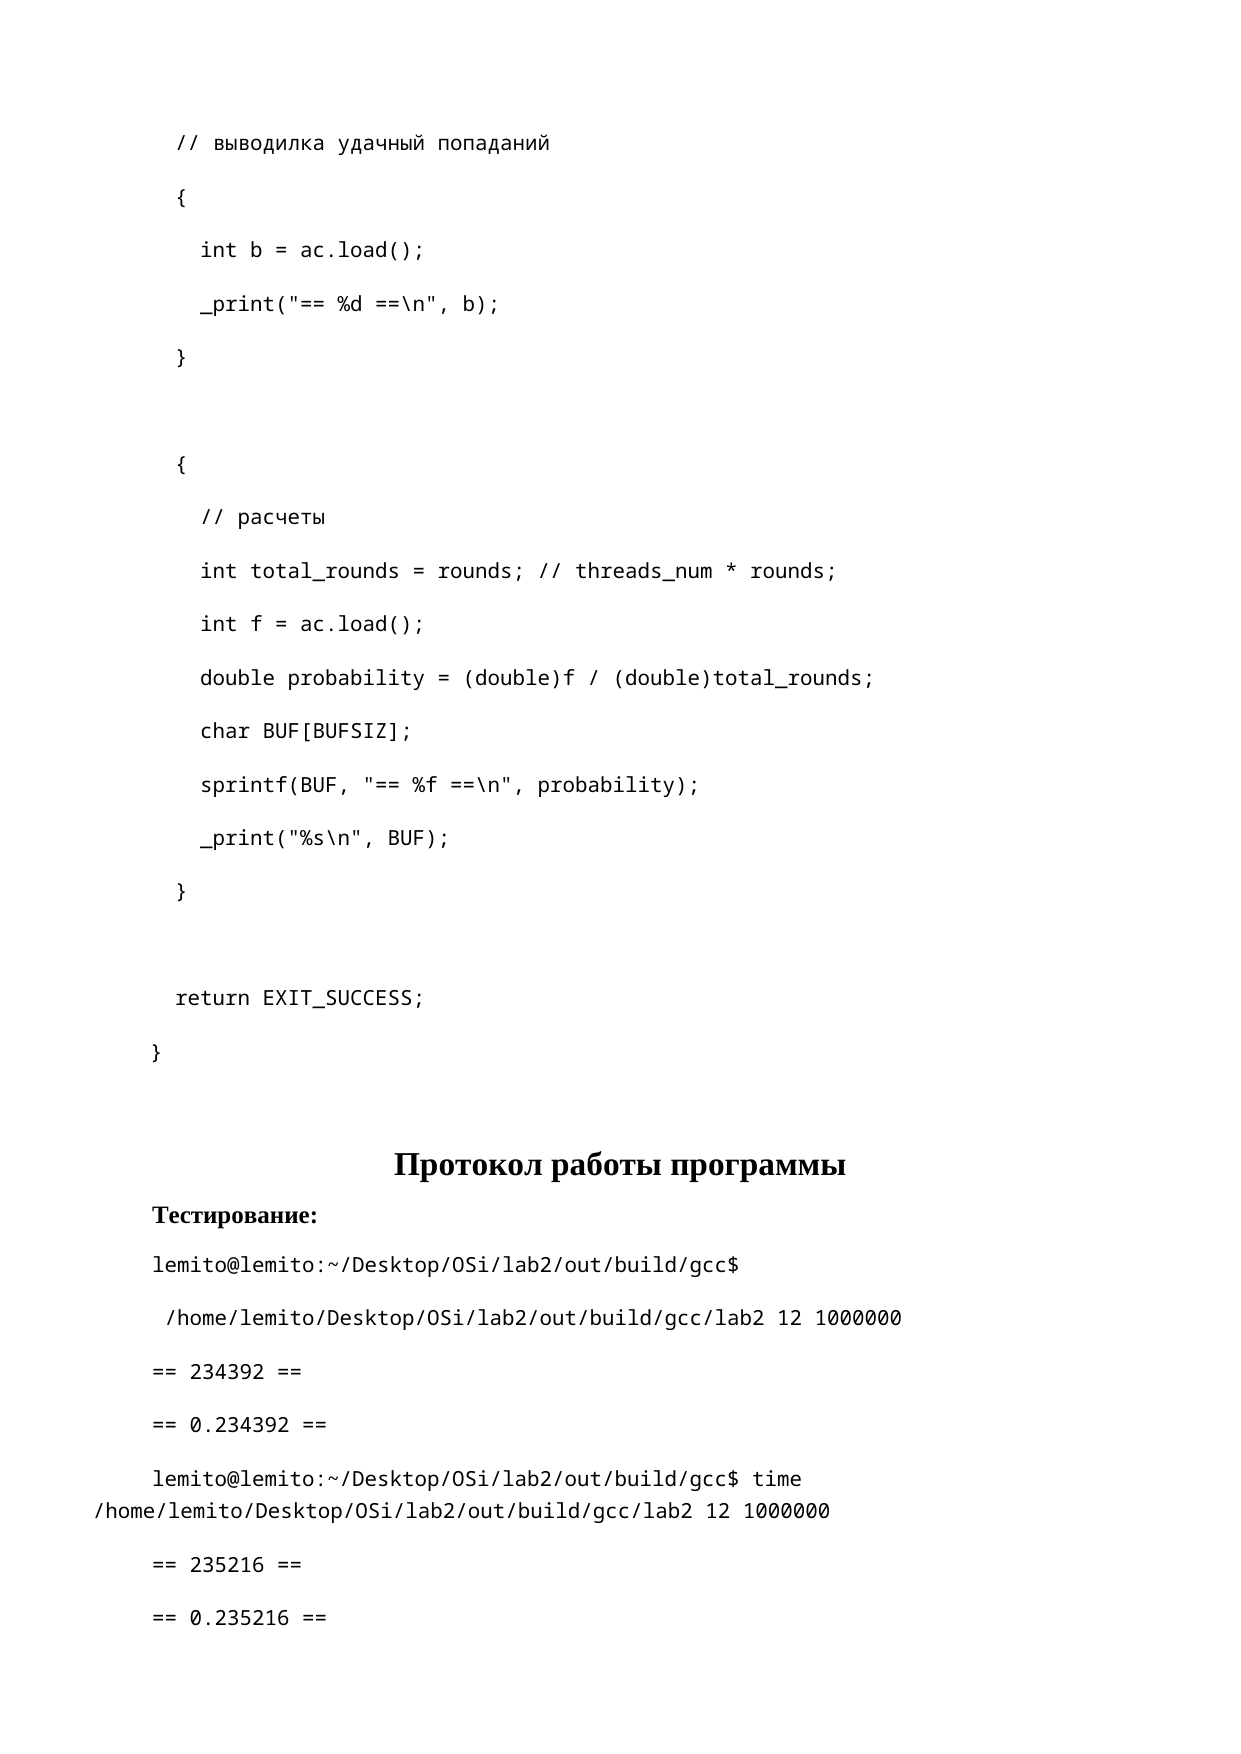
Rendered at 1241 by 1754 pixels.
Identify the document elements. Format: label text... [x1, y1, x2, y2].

text Протокол работы программы [93, 1144, 1147, 1182]
text int f = ac.load(); [150, 609, 1147, 638]
text { [150, 182, 1147, 210]
text } [150, 877, 1147, 905]
text sprintf(BUF, "== %f ==\n", probability); [150, 770, 1147, 798]
text == 235216 == [93, 1550, 1147, 1578]
text int b = ac.load(); [150, 235, 1147, 264]
text == 0.235216 == [93, 1603, 1147, 1632]
text lemito@lemito:~/Desktop/OSi/lab2/out/build/gcc$ [93, 1250, 1147, 1278]
text { [150, 449, 1147, 477]
text _print("%s\n", BUF); [150, 823, 1147, 852]
text Тестирование: [93, 1200, 1147, 1229]
text /home/lemito/Desktop/OSi/lab2/out/build/gcc/lab2 12 1000000 [93, 1303, 1147, 1332]
text } [150, 342, 1147, 371]
text // расчеты [150, 502, 1147, 531]
text _print("== %d ==\n", b); [150, 289, 1147, 317]
text } [150, 1037, 1147, 1065]
text int total_rounds = rounds; // threads_num * rounds; [150, 556, 1147, 584]
text lemito@lemito:~/Desktop/OSi/lab2/out/build/gcc$ time /home/lemito/Desktop/OSi/lab2/out/build/gcc/lab2 12 1000000 [93, 1464, 1147, 1525]
text // выводилка удачный попаданий [150, 128, 1147, 157]
text == 234392 == [93, 1357, 1147, 1385]
text double probability = (double)f / (double)total_rounds; [150, 663, 1147, 691]
text return EXIT_SUCCESS; [150, 983, 1147, 1012]
text char BUF[BUFSIZ]; [150, 716, 1147, 745]
text == 0.234392 == [93, 1410, 1147, 1439]
